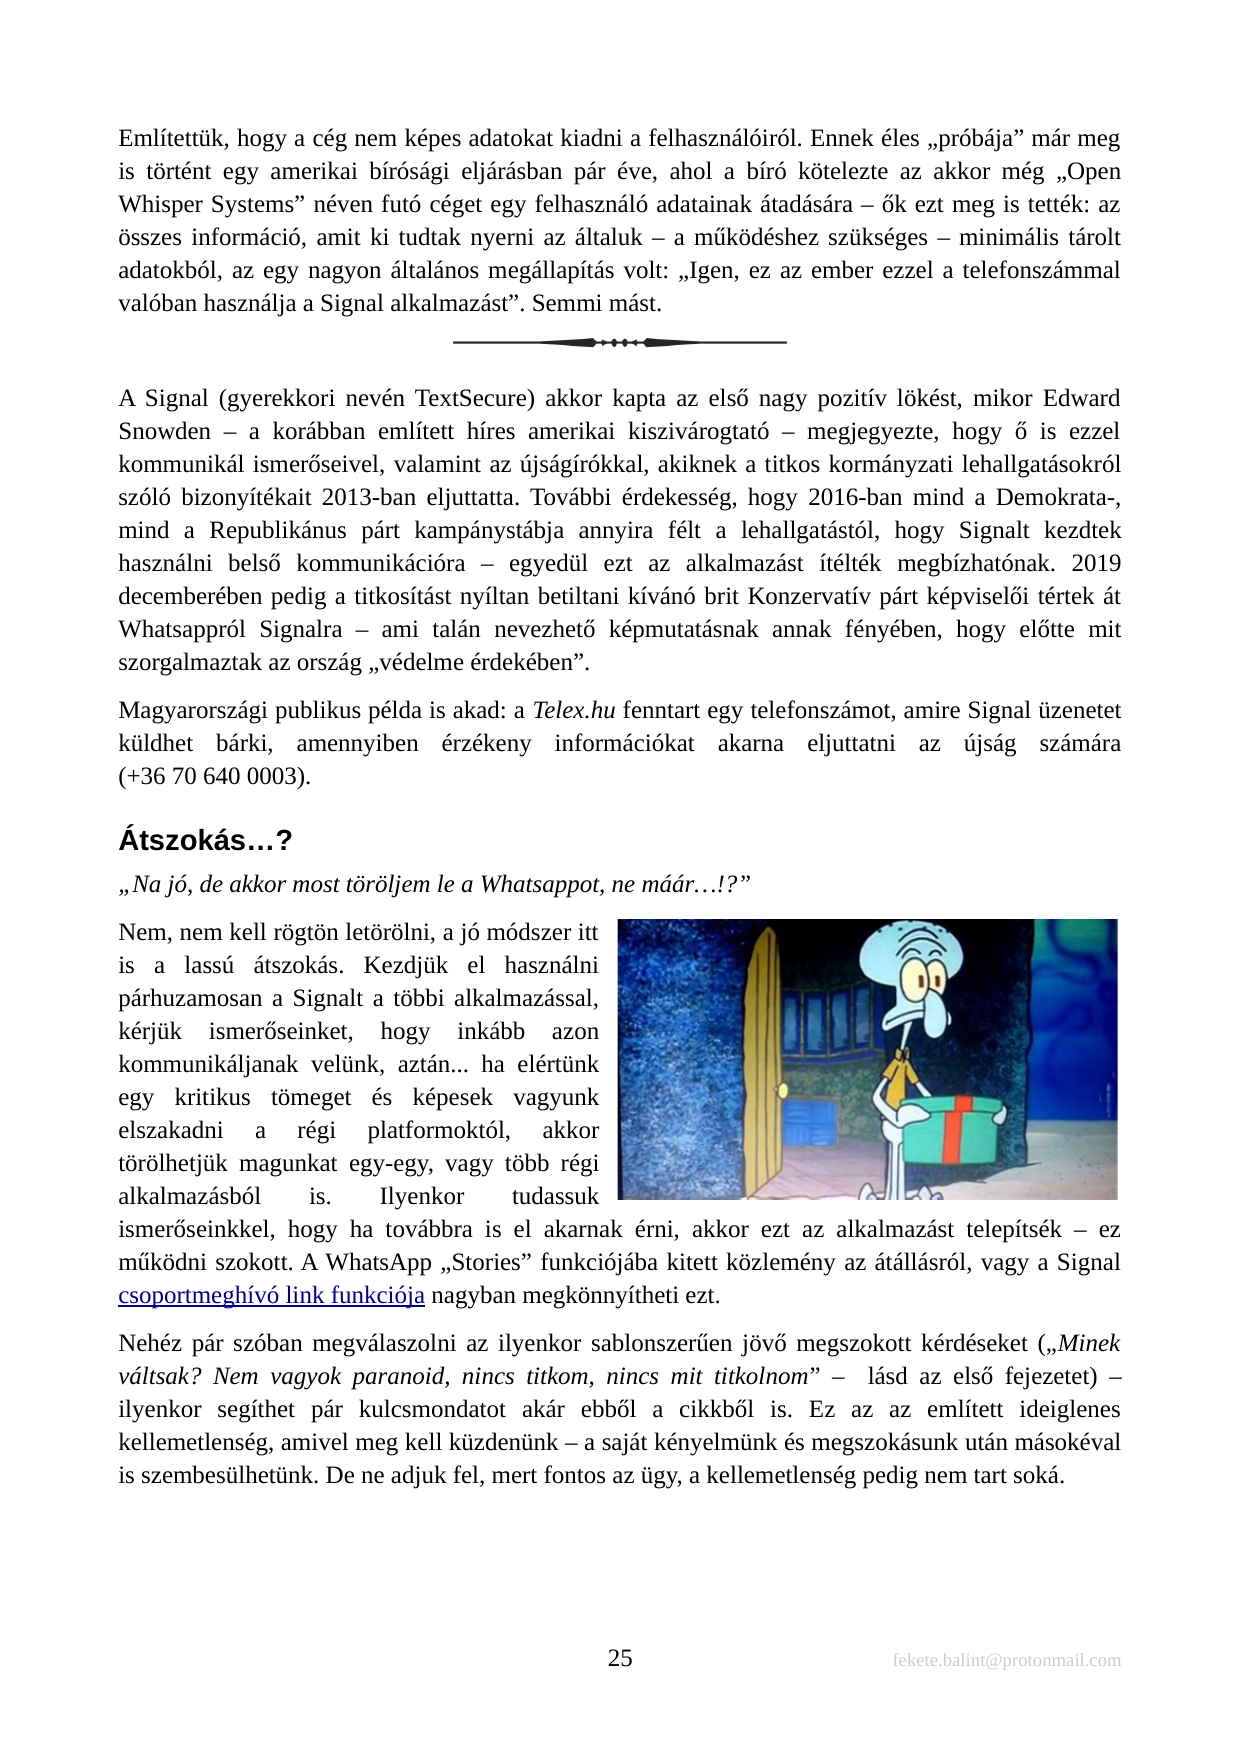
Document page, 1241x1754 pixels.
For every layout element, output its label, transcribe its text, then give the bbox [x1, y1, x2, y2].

text A Signal (gyerekkori nevén TextSecure) akkor kapta az első nagy pozitív lökést, mikor Edward Snowden – a korábban említett híres amerikai kiszivárogtató – megjegyezte, hogy ő is ezzel kommunikál ismerőseivel, valamint az újságírókkal, akiknek a titkos kormányzati lehallgatásokról szóló bizonyítékait 2013-ban eljuttatta. További érdekesség, hogy 2016-ban mind a Demokrata-, mind a Republikánus párt kampánystábja annyira félt a lehallgatástól, hogy Signalt kezdtek használni belső kommunikációra – egyedül ezt az alkalmazást ítélték megbízhatónak. 2019 decemberében pedig a titkosítást nyíltan betiltani kívánó brit Konzervatív párt képviselői tértek át Whatsappról Signalra – ami talán nevezhető képmutatásnak annak fényében, hogy előtte mit szorgalmaztak az ország „védelme érdekében”. [118, 383, 1122, 676]
text Magyarországi publikus példa is akad: a Telex.hu fenntart egy telefonszámot, amire Signal üzenetet küldhet bárki, amennyiben érzékeny információkat akarna eljuttatni az újság számára (+36 70 640 0003). [118, 695, 1122, 790]
picture [1060, 919, 1104, 945]
text Nehéz pár szóban megválaszolni az ilyenkor sablonszerűen jövő megszokott kérdéseket („Minek váltsak? Nem vagyok paranoid, nincs titkom, nincs mit titkolnom” – lásd az első fejezetet) – ilyenkor segíthet pár kulcsmondatot akár ebből a cikkből is. Ez az az említett ideiglenes kellemetlenség, amivel meg kell küzdenünk – a saját kényelmünk és megszokásunk után másokéval is szembesülhetünk. De ne adjuk fel, mert fontos az ügy, a kellemetlenség pedig nem tart soká. [118, 1328, 1122, 1488]
picture [617, 919, 1118, 1200]
text Nem, nem kell rögtön letörölni, a jó módszer itt is a lassú átszokás. Kezdjük el használni párhuzamosan a Signalt a többi alkalmazással, kérjük ismerőseinket, hogy inkább azon kommunikáljanak velünk, aztán... ha elértünk egy kritikus tömeget és képesek vagyunk elszakadni a régi platformoktól, akkor törölhetjük magunkat egy-egy, vagy több régi alkalmazásból is. Ilyenkor tudassuk ismerőseinkkel, hogy ha továbbra is el akarnak érni, akkor ezt az alkalmazást telepítsék – ez működni szokott. A WhatsApp „Stories” funkciójába kitett közlemény az átállásról, vagy a Signal csoportmeghívó link funkciója nagyban megkönnyítheti ezt. [118, 917, 1122, 1309]
picture [451, 335, 789, 349]
text „Na jó, de akkor most töröljem le a Whatsappot, ne máár…!?” [118, 869, 1122, 898]
text Említettük, hogy a cég nem képes adatokat kiadni a felhasználóiról. Ennek éles „próbája” már meg is történt egy amerikai bírósági eljárásban pár éve, ahol a bíró kötelezte az akkor még „Open Whisper Systems” néven futó céget egy felhasználó adatainak átadására – ők ezt meg is tették: az összes információ, amit ki tudtak nyerni az általuk – a működéshez szükséges – minimális tárolt adatokból, az egy nagyon általános megállapítás volt: „Igen, ez az ember ezzel a telefonszámmal valóban használja a Signal alkalmazást”. Semmi mást. [118, 123, 1122, 317]
subtitle Átszokás…? [118, 823, 1122, 857]
